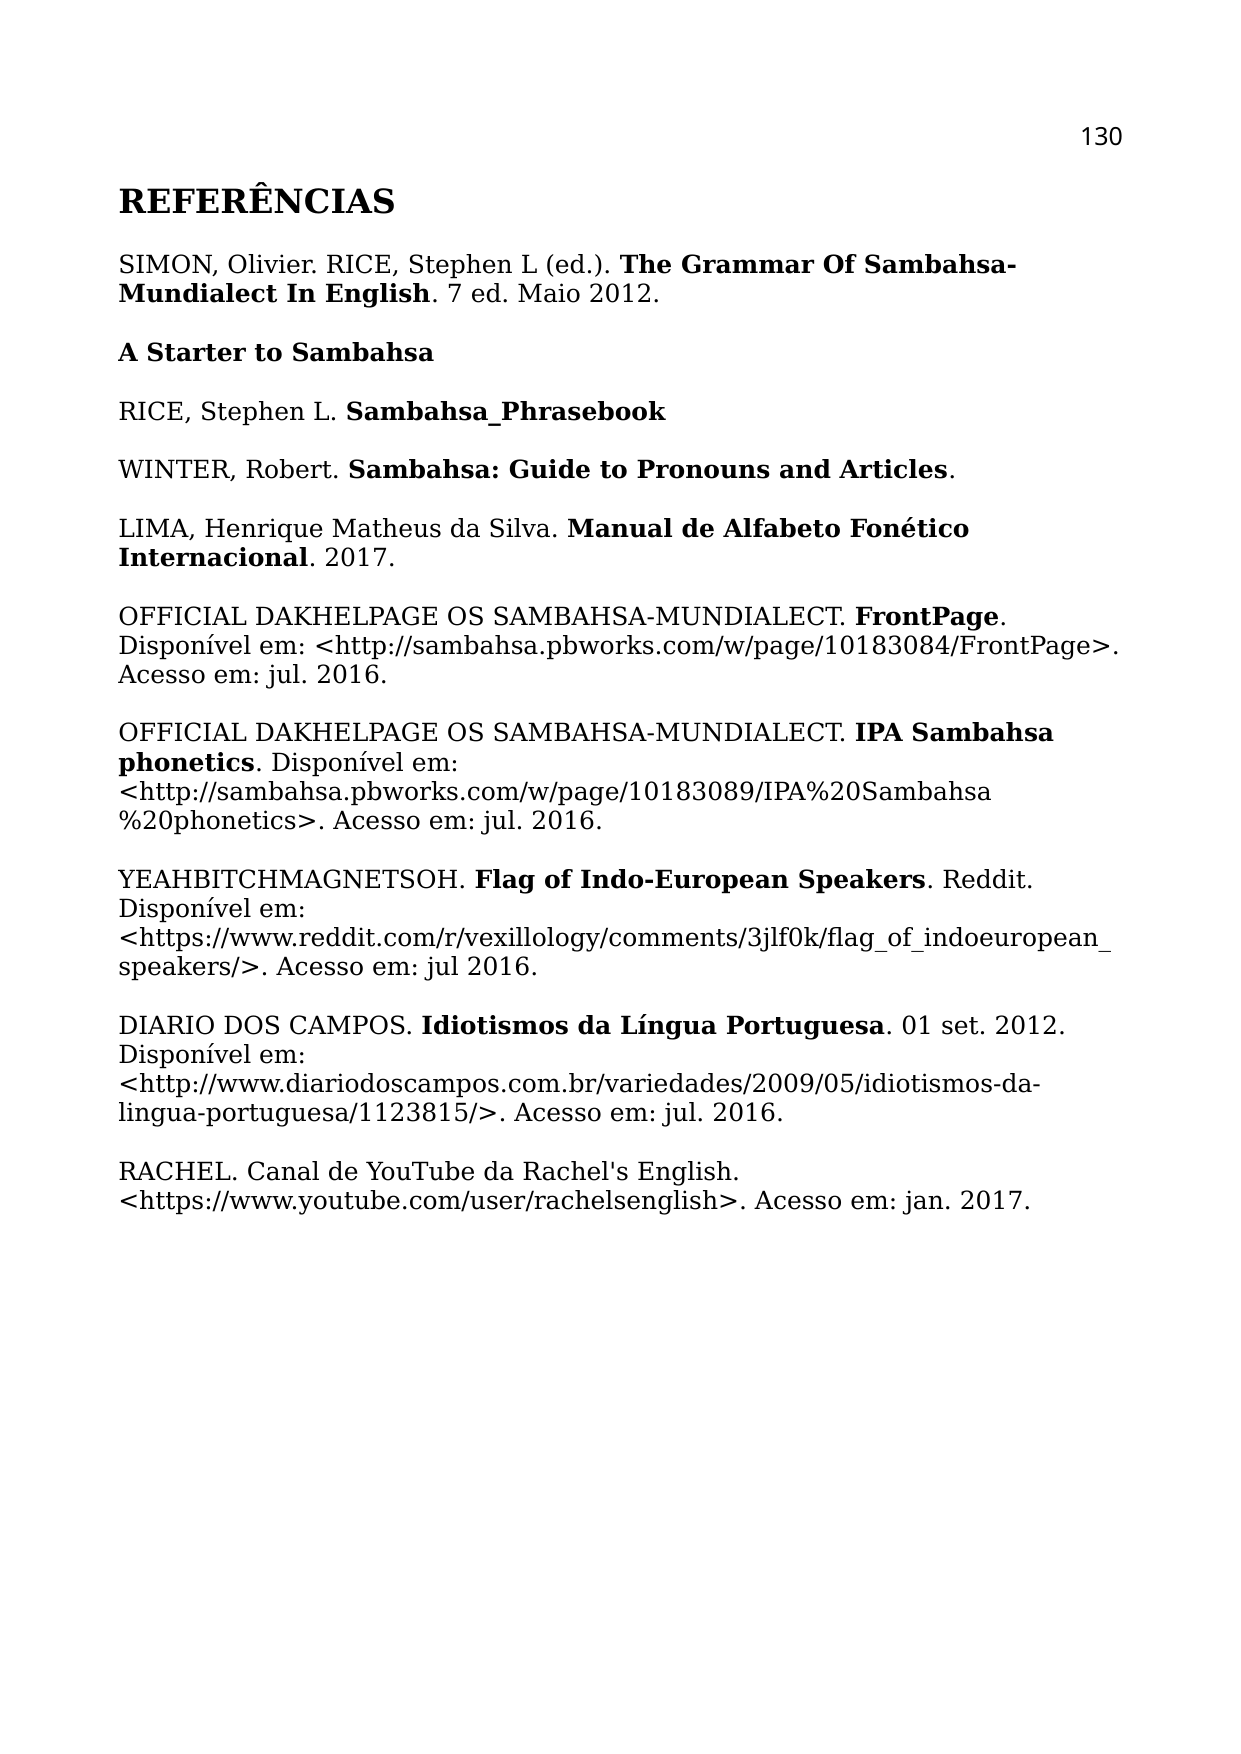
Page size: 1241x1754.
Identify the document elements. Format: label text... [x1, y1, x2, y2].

text RICE, Stephen L. Sambahsa_Phrasebook [118, 396, 1123, 426]
text OFFICIAL DAKHELPAGE OS SAMBAHSA-MUNDIALECT. FrontPage. Disponível em: <http://sambahsa.pbworks.com/w/page/10183084/FrontPage>. Acesso em: jul. 2016. [118, 601, 1123, 689]
text SIMON, Olivier. RICE, Stephen L (ed.). The Grammar Of Sambahsa-Mundialect In English. 7 ed. Maio 2012. [118, 250, 1123, 309]
text A Starter to Sambahsa [118, 338, 1123, 367]
text OFFICIAL DAKHELPAGE OS SAMBAHSA-MUNDIALECT. IPA Sambahsa phonetics. Disponível em: <http://sambahsa.pbworks.com/w/page/10183089/IPA%20Sambahsa%20phonetics>. Acesso em: jul. 2016. [118, 718, 1123, 835]
text WINTER, Robert. Sambahsa: Guide to Pronouns and Articles. [118, 455, 1123, 484]
text DIARIO DOS CAMPOS. Idiotismos da Língua Portuguesa. 01 set. 2012. Disponível em: <http://www.diariodoscampos.com.br/variedades/2009/05/idiotismos-da-lingua-portuguesa/1123815/>. Acesso em: jul. 2016. [118, 1011, 1123, 1127]
text RACHEL. Canal de YouTube da Rachel's English. <https://www.youtube.com/user/rachelsenglish>. Acesso em: jan. 2017. [118, 1157, 1123, 1215]
subtitle REFERÊNCIAS [118, 182, 1123, 221]
text LIMA, Henrique Matheus da Silva. Manual de Alfabeto Fonético Internacional. 2017. [118, 513, 1123, 572]
text YEAHBITCHMAGNETSOH. Flag of Indo-European Speakers. Reddit. Disponível em: <https://www.reddit.com/r/vexillology/comments/3jlf0k/flag_of_indoeuropean_speakers/>. Acesso em: jul 2016. [118, 864, 1123, 981]
